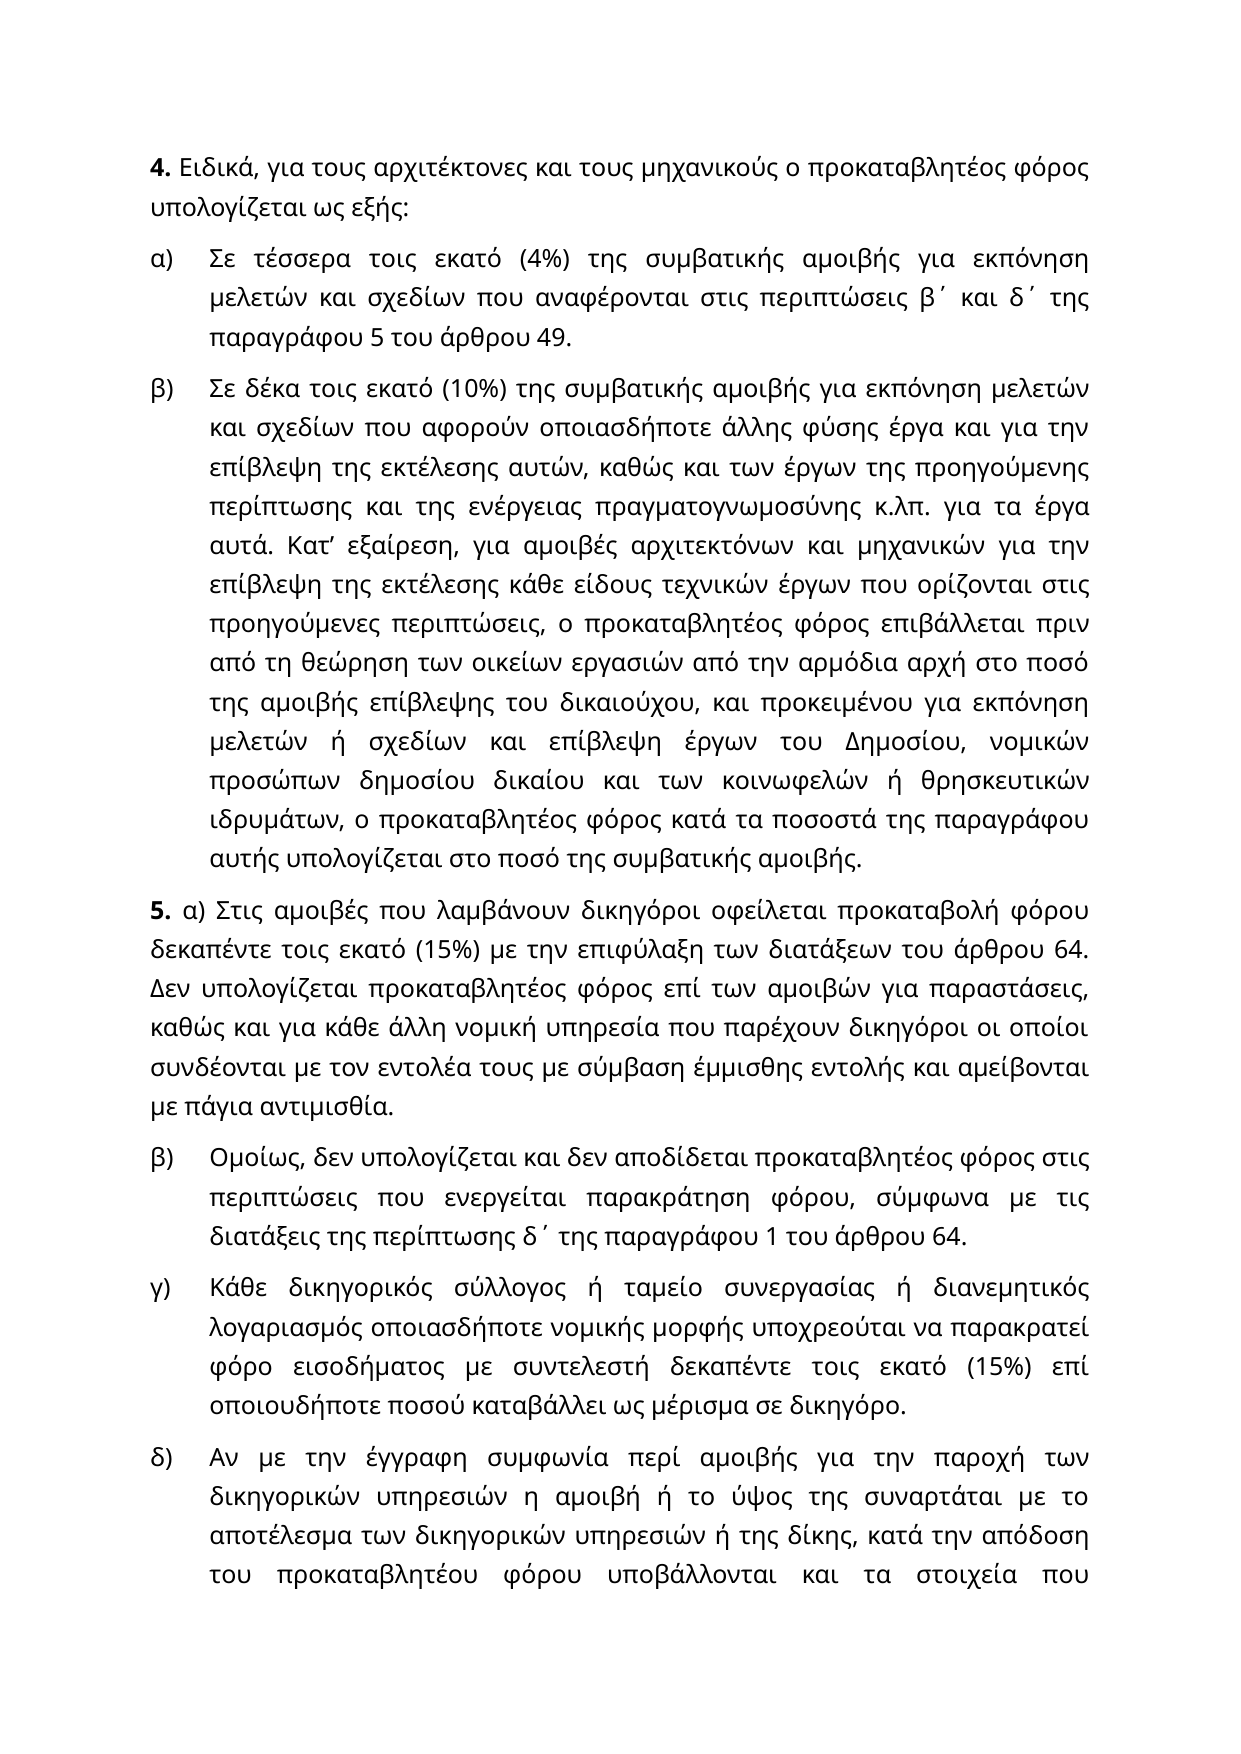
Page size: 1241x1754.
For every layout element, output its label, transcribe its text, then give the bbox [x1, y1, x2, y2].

text 4. Ειδικά, για τους αρχιτέκτονες και τους μηχανικούς ο προκαταβλητέος φόρος υπολογίζεται ως εξής: [150, 150, 1090, 223]
list β) Ομοίως, δεν υπολογίζεται και δεν αποδίδεται προκαταβλητέος φόρος στις περιπτώσεις που ενεργείται παρακράτηση φόρου, σύμφωνα με τις διατάξεις της περίπτωσης δ΄ της παραγράφου 1 του άρθρου 64. [150, 1140, 1090, 1252]
list γ) Κάθε δικηγορικός σύλλογος ή ταμείο συνεργασίας ή διανεμητικός λογαριασμός οποιασδήποτε νομικής μορφής υποχρεούται να παρακρατεί φόρο εισοδήματος με συντελεστή δεκαπέντε τοις εκατό (15%) επί οποιουδήποτε ποσού καταβάλλει ως μέρισμα σε δικηγόρο. [150, 1270, 1090, 1422]
list β) Σε δέκα τοις εκατό (10%) της συμβατικής αμοιβής για εκπόνηση μελετών και σχεδίων που αφορούν οποιασδήποτε άλλης φύσης έργα και για την επίβλεψη της εκτέλεσης αυτών, καθώς και των έργων της προηγούμενης περίπτωσης και της ενέργειας πραγματογνωμοσύνης κ.λπ. για τα έργα αυτά. Κατ’ εξαίρεση, για αμοιβές αρχιτεκτόνων και μηχανικών για την επίβλεψη της εκτέλεσης κάθε είδους τεχνικών έργων που ορίζονται στις προηγούμενες περιπτώσεις, ο προκαταβλητέος φόρος επιβάλλεται πριν από τη θεώρηση των οικείων εργασιών από την αρμόδια αρχή στο ποσό της αμοιβής επίβλεψης του δικαιούχου, και προκειμένου για εκπόνηση μελετών ή σχεδίων και επίβλεψη έργων του Δημοσίου, νομικών προσώπων δημοσίου δικαίου και των κοινωφελών ή θρησκευτικών ιδρυμάτων, ο προκαταβλητέος φόρος κατά τα ποσοστά της παραγράφου αυτής υπολογίζεται στο ποσό της συμβατικής αμοιβής. [150, 371, 1090, 875]
list δ) Αν με την έγγραφη συμφωνία περί αμοιβής για την παροχή των δικηγορικών υπηρεσιών η αμοιβή ή το ύψος της συναρτάται με το αποτέλεσμα των δικηγορικών υπηρεσιών ή της δίκης, κατά την απόδοση του προκαταβλητέου φόρου υποβάλλονται και τα στοιχεία που [150, 1439, 1090, 1591]
list α) Σε τέσσερα τοις εκατό (4%) της συμβατικής αμοιβής για εκπόνηση μελετών και σχεδίων που αναφέρονται στις περιπτώσεις β΄ και δ΄ της παραγράφου 5 του άρθρου 49. [150, 241, 1090, 353]
text 5. α) Στις αμοιβές που λαμβάνουν δικηγόροι οφείλεται προκαταβολή φόρου δεκαπέντε τοις εκατό (15%) με την επιφύλαξη των διατάξεων του άρθρου 64. Δεν υπολογίζεται προκαταβλητέος φόρος επί των αμοιβών για παραστάσεις, καθώς και για κάθε άλλη νομική υπηρεσία που παρέχουν δικηγόροι οι οποίοι συνδέονται με τον εντολέα τους με σύμβαση έμμισθης εντολής και αμείβονται με πάγια αντιμισθία. [150, 892, 1090, 1122]
